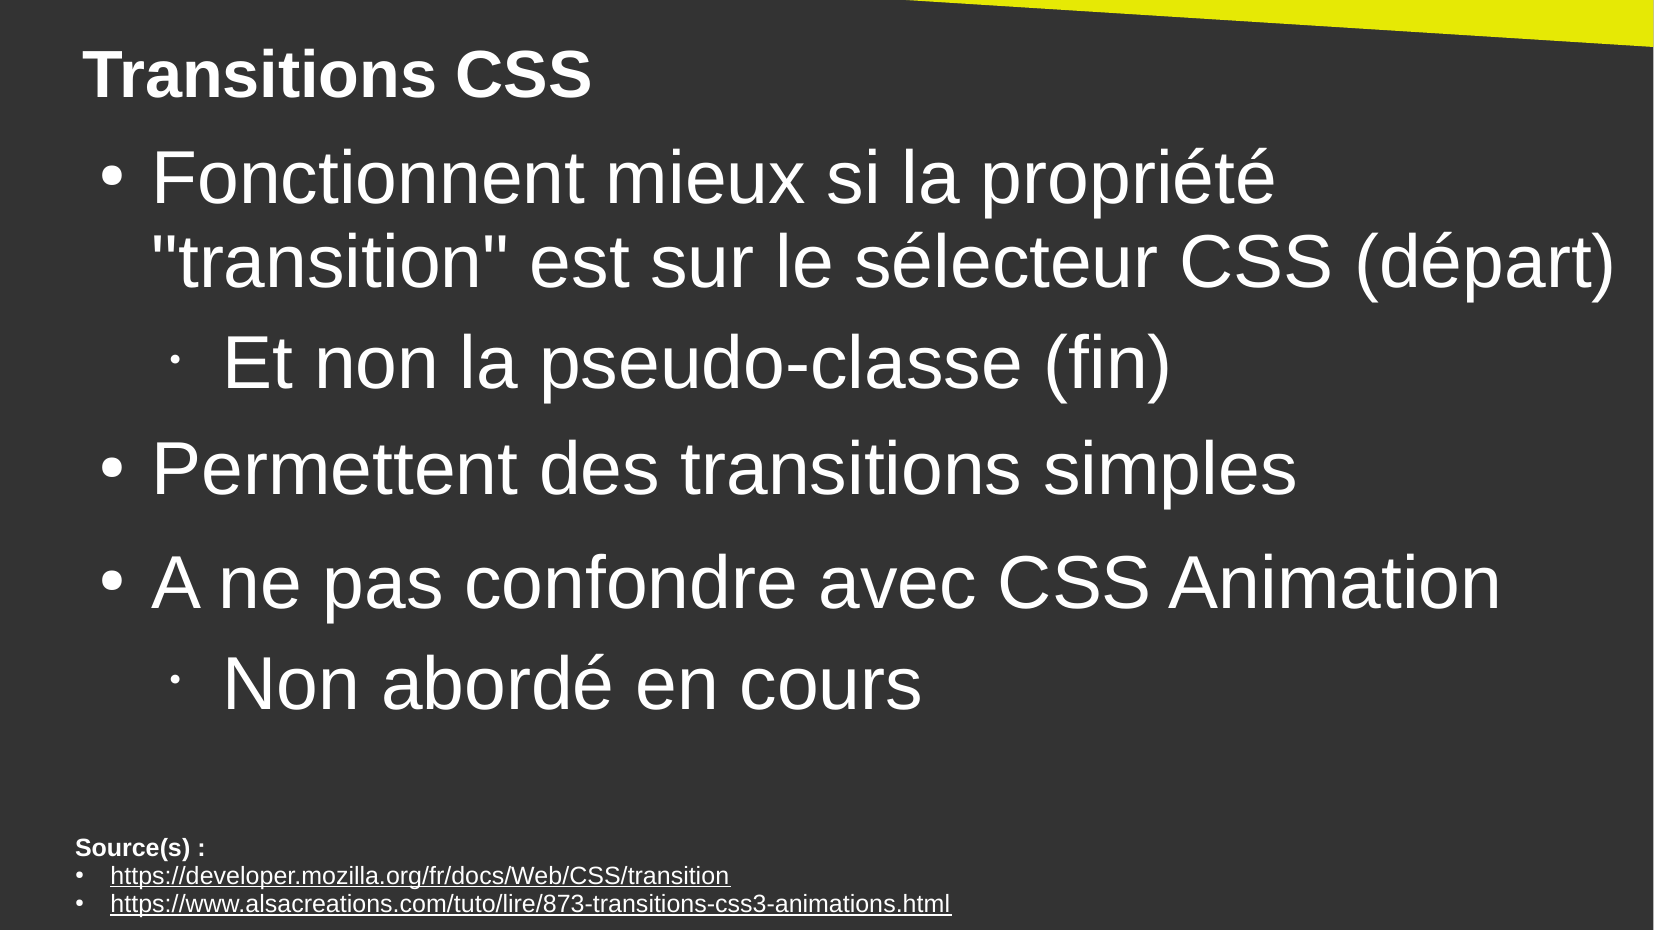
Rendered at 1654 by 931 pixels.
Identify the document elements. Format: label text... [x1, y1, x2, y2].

text_box [905, 0, 1654, 48]
list Fonctionnent mieux si la propriété "transition" est sur le sélecteur CSS (départ) Et non la pseudo-classe (fin) Permettent des transitions simples A ne pas confondre avec CSS Animation Non abordé en cours [80, 135, 1620, 785]
text_box Source(s) : https://developer.mozilla.org/fr/docs/Web/CSS/transition https://www.alsacreations.com/tuto/lire/873-transitions-css3-animations.html [60, 826, 1546, 926]
title Transitions CSS [82, 37, 1571, 114]
